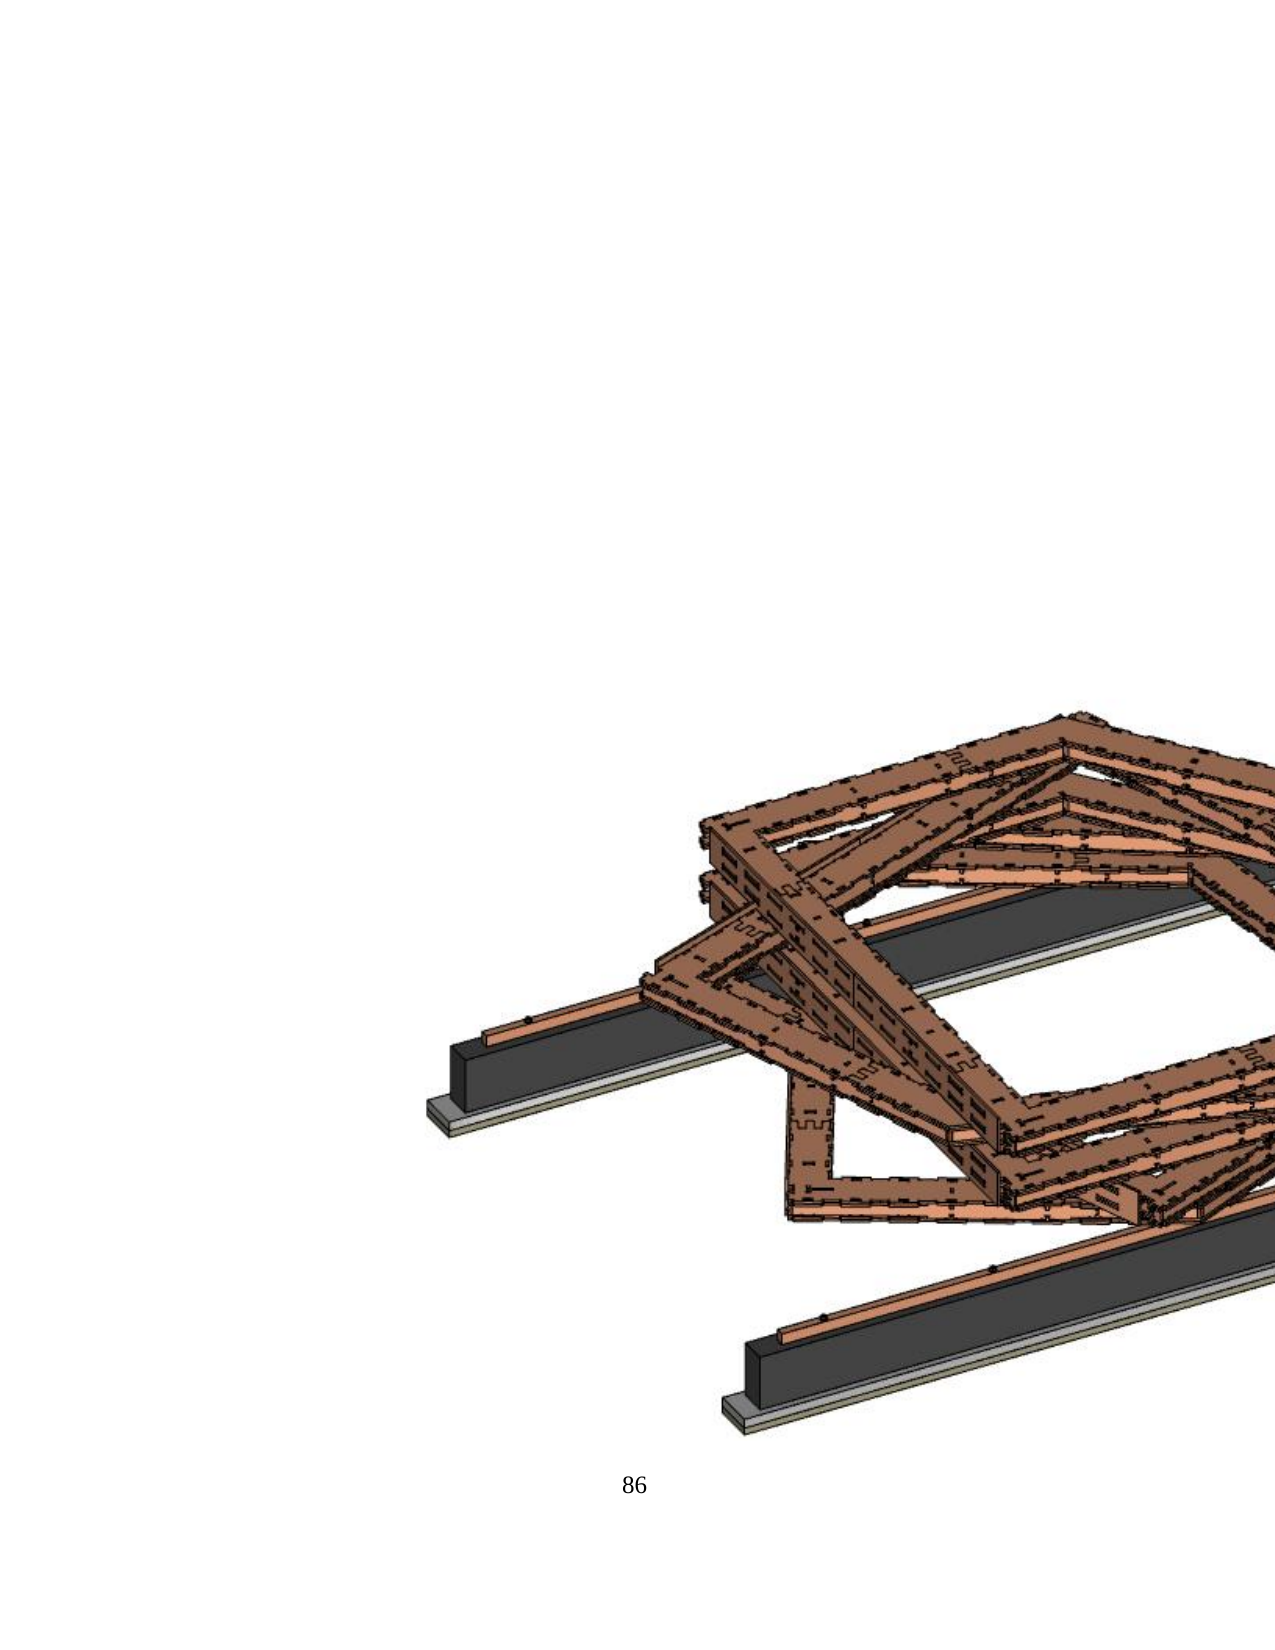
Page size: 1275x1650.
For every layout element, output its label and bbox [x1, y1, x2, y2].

picture [150, 150, 1275, 1441]
